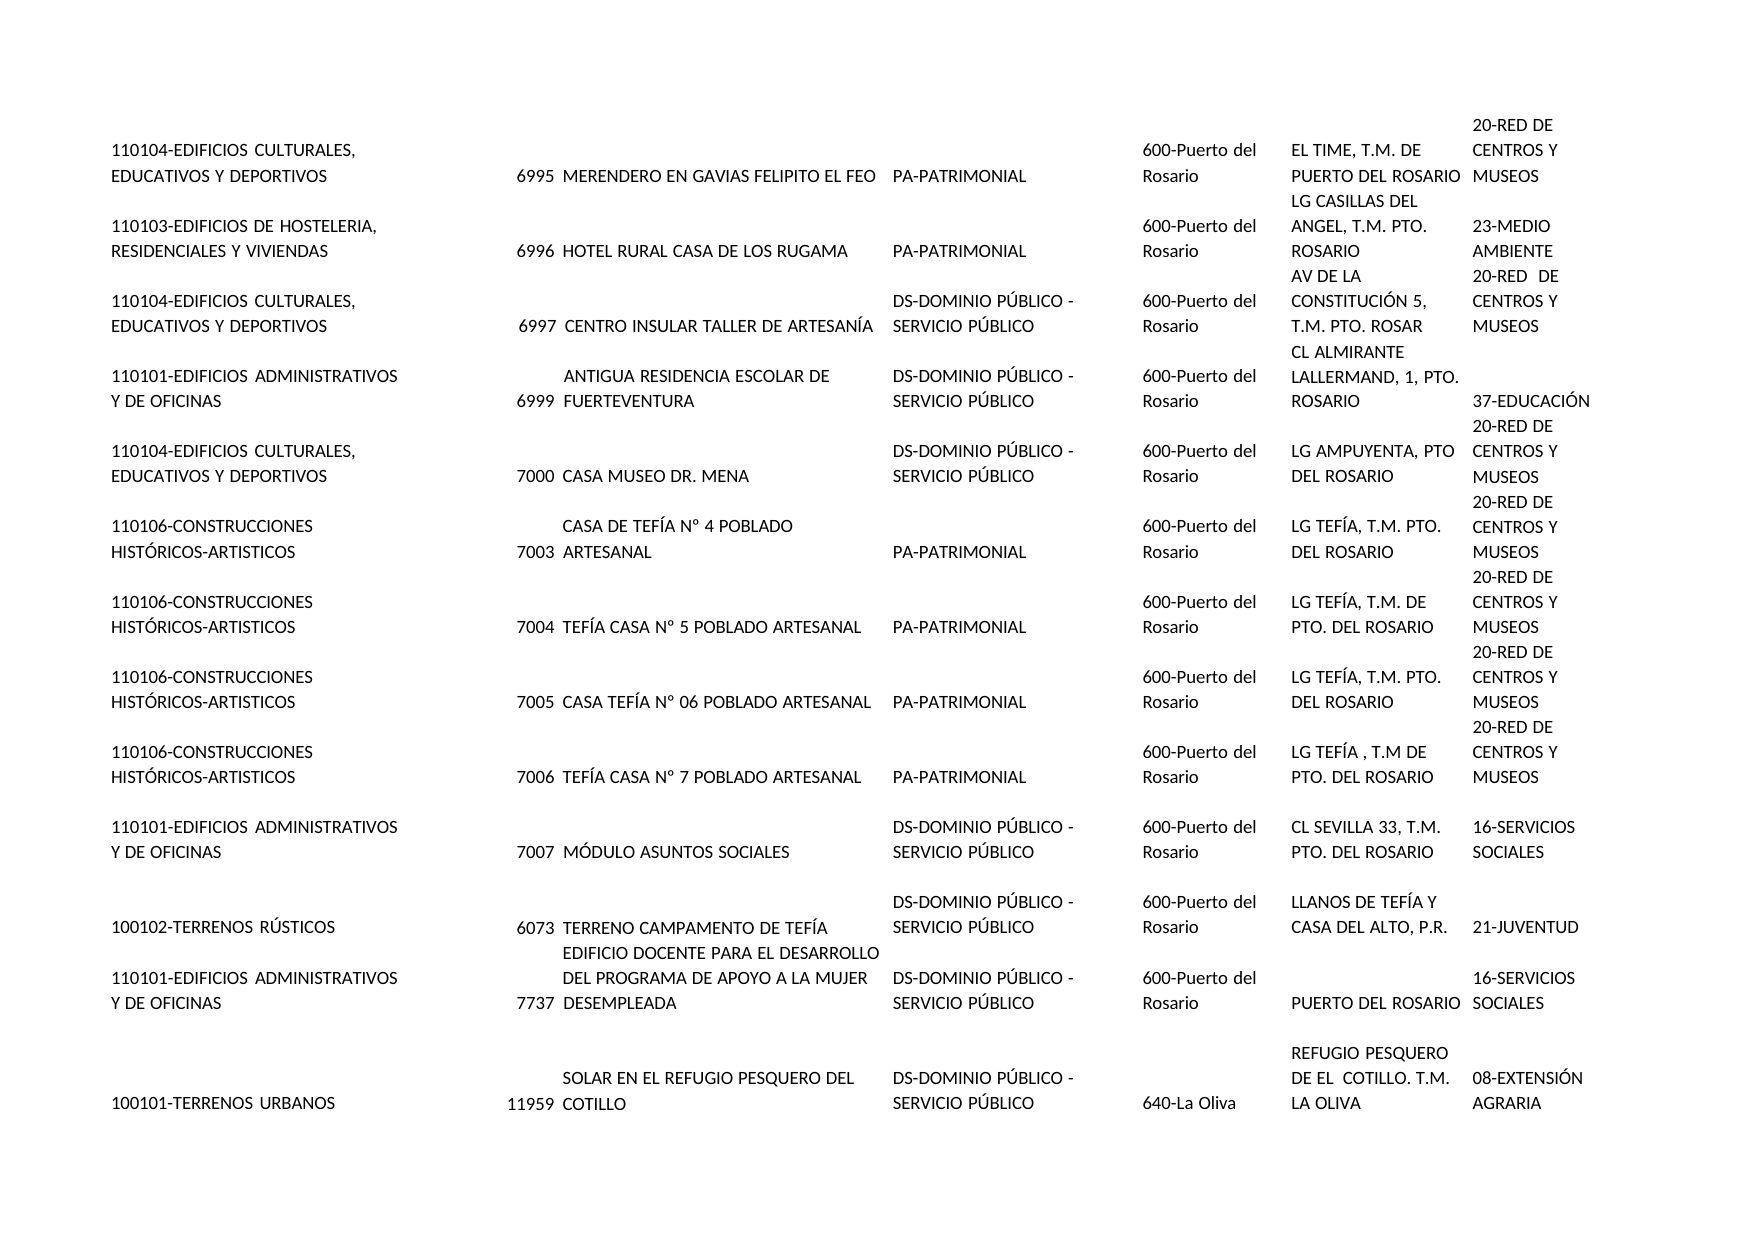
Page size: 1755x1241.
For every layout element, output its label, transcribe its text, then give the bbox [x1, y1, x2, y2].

table_cell SERVICIO PÚBLICO DS-DOMINIO PÚBLICO - [888, 390, 1109, 465]
table_cell DEL ROSARIO LG TEFÍA, T.M. DE [1274, 540, 1467, 615]
table_cell 100102-TERRENOS RÚSTICOS [105, 879, 454, 941]
table_cell PTO. DEL ROSARIO LG TEFÍA, T.M. PTO. [1274, 615, 1467, 691]
table_cell Rosario [1109, 991, 1274, 1029]
table_cell Rosario 600-Puerto del [1109, 691, 1274, 766]
table_cell 110101-EDIFICIOS ADMINISTRATIVOS [105, 941, 454, 991]
table_cell Rosario 600-Puerto del [1109, 239, 1274, 314]
table_cell PA-PATRIMONIAL [888, 615, 1109, 691]
table_cell 110101-EDIFICIOS ADMINISTRATIVOS Y DE OFICINAS [105, 804, 454, 879]
table_cell 7006 TEFÍA CASA Nº 7 POBLADO ARTESANAL [454, 766, 887, 803]
table_cell 600-Puerto del Rosario [1109, 804, 1274, 879]
table_cell AGRARIA [1467, 1092, 1598, 1125]
table_cell SERVICIO PÚBLICO [888, 991, 1109, 1029]
table_cell MUSEOS 20-RED DE CENTROS Y [1467, 615, 1598, 691]
table_cell [105, 1029, 454, 1092]
table_cell 600-Puerto del Rosario [1109, 879, 1274, 941]
table_cell Y DE OFICINAS [105, 991, 454, 1029]
table_cell SERVICIO PÚBLICO [888, 1092, 1109, 1125]
table_cell DS-DOMINIO PÚBLICO - [888, 1029, 1109, 1092]
table_cell REFUGIO PESQUERO DE EL COTILLO. T.M. [1274, 1029, 1467, 1092]
table_cell 640-La Oliva [1109, 1092, 1274, 1125]
table_cell Rosario 600-Puerto del [1109, 164, 1274, 239]
table_header 20-RED DE CENTROS Y [1467, 107, 1598, 164]
table_cell Rosario 600-Puerto del [1109, 615, 1274, 691]
table_cell Rosario 600-Puerto del [1109, 540, 1274, 615]
table_cell 600-Puerto del [1109, 941, 1274, 991]
table_cell EDUCATIVOS Y DEPORTIVOS 110103-EDIFICIOS DE HOSTELERIA, [105, 164, 454, 239]
table_cell DEL ROSARIO LG TEFÍA , T.M DE [1274, 691, 1467, 766]
table_cell RESIDENCIALES Y VIVIENDAS 110104-EDIFICIOS CULTURALES, [105, 239, 454, 314]
table_cell PA-PATRIMONIAL DS-DOMINIO PÚBLICO - [888, 239, 1109, 314]
table_cell DS-DOMINIO PÚBLICO - [888, 941, 1109, 991]
table_cell MUSEOS 20-RED DE CENTROS Y [1467, 465, 1598, 540]
table_cell 11959 COTILLO [454, 1092, 887, 1125]
table_cell 100101-TERRENOS URBANOS [105, 1092, 454, 1125]
table_cell 7000 CASA MUSEO DR. MENA CASA DE TEFÍA Nº 4 POBLADO [454, 465, 887, 540]
table_cell 16-SERVICIOS [1467, 941, 1598, 991]
table_cell Rosario 600-Puerto del [1109, 315, 1274, 390]
table_cell SOLAR EN EL REFUGIO PESQUERO DEL [454, 1029, 887, 1092]
table_cell 6996 HOTEL RURAL CASA DE LOS RUGAMA [454, 239, 887, 314]
table_cell PA-PATRIMONIAL [888, 540, 1109, 615]
table_cell ROSARIO AV DE LA CONSTITUCIÓN 5, [1274, 239, 1467, 314]
table_cell EDIFICIO DOCENTE PARA EL DESARROLLO DEL PROGRAMA DE APOYO A LA MUJER [454, 941, 887, 991]
table_cell 7004 TEFÍA CASA Nº 5 POBLADO ARTESANAL [454, 615, 887, 691]
table_cell EDUCATIVOS Y DEPORTIVOS 110101-EDIFICIOS ADMINISTRATIVOS [105, 315, 454, 390]
table_cell LA OLIVA [1274, 1092, 1467, 1125]
table_cell 6995 MERENDERO EN GAVIAS FELIPITO EL FEO [454, 164, 887, 239]
table_cell HISTÓRICOS-ARTISTICOS 110106-CONSTRUCCIONES [105, 540, 454, 615]
table_cell Rosario 600-Puerto del [1109, 465, 1274, 540]
table_cell EDUCATIVOS Y DEPORTIVOS 110106-CONSTRUCCIONES [105, 465, 454, 540]
table_cell 7737 DESEMPLEADA [454, 991, 887, 1029]
table_cell PTO. DEL ROSARIO [1274, 766, 1467, 803]
table_header [888, 107, 1109, 164]
table_cell 21-JUVENTUD [1467, 879, 1598, 941]
table_cell 6073 TERRENO CAMPAMENTO DE TEFÍA [454, 879, 887, 941]
table_cell SERVICIO PÚBLICO [888, 465, 1109, 540]
table_cell PA-PATRIMONIAL [888, 766, 1109, 803]
table_cell MUSEOS 23-MEDIO [1467, 164, 1598, 239]
table_cell 08-EXTENSIÓN [1467, 1029, 1598, 1092]
table_cell AMBIENTE 20-RED DE CENTROS Y [1467, 239, 1598, 314]
table_cell 6997 CENTRO INSULAR TALLER DE ARTESANÍA ANTIGUA RESIDENCIA ESCOLAR DE [454, 315, 887, 390]
table_cell Y DE OFICINAS 110104-EDIFICIOS CULTURALES, [105, 390, 454, 465]
table_cell PUERTO DEL ROSARIO LG CASILLAS DEL ANGEL, T.M. PTO. [1274, 164, 1467, 239]
table_cell HISTÓRICOS-ARTISTICOS 110106-CONSTRUCCIONES [105, 615, 454, 691]
table_header EL TIME, T.M. DE [1274, 107, 1467, 164]
table_cell T.M. PTO. ROSAR CL ALMIRANTE LALLERMAND, 1, PTO. [1274, 315, 1467, 390]
table_cell MUSEOS [1467, 315, 1598, 390]
table_cell DEL ROSARIO LG TEFÍA, T.M. PTO. [1274, 465, 1467, 540]
table_cell 37-EDUCACIÓN 20-RED DE CENTROS Y [1467, 390, 1598, 465]
table_cell MUSEOS 20-RED DE CENTROS Y [1467, 691, 1598, 766]
table_header [454, 107, 887, 164]
table_cell ROSARIO LG AMPUYENTA, PTO [1274, 390, 1467, 465]
table_cell SOCIALES [1467, 991, 1598, 1029]
table_cell 7003 ARTESANAL [454, 540, 887, 615]
table_cell DS-DOMINIO PÚBLICO - SERVICIO PÚBLICO [888, 879, 1109, 941]
table_cell CL SEVILLA 33, T.M. PTO. DEL ROSARIO [1274, 804, 1467, 879]
table_cell Rosario [1109, 766, 1274, 803]
table_cell PUERTO DEL ROSARIO [1274, 991, 1467, 1029]
table_header 600-Puerto del [1109, 107, 1274, 164]
table_cell [1274, 941, 1467, 991]
table_cell Rosario 600-Puerto del [1109, 390, 1274, 465]
table_cell LLANOS DE TEFÍA Y CASA DEL ALTO, P.R. [1274, 879, 1467, 941]
table_cell HISTÓRICOS-ARTISTICOS 110106-CONSTRUCCIONES [105, 691, 454, 766]
table_cell DS-DOMINIO PÚBLICO - SERVICIO PÚBLICO [888, 804, 1109, 879]
table_cell HISTÓRICOS-ARTISTICOS [105, 766, 454, 803]
table_cell SERVICIO PÚBLICO DS-DOMINIO PÚBLICO - [888, 315, 1109, 390]
table_cell PA-PATRIMONIAL [888, 691, 1109, 766]
table_cell 6999 FUERTEVENTURA [454, 390, 887, 465]
table_cell [1109, 1029, 1274, 1092]
table_cell MUSEOS [1467, 766, 1598, 803]
table_cell 7005 CASA TEFÍA Nº 06 POBLADO ARTESANAL [454, 691, 887, 766]
table_cell 7007 MÓDULO ASUNTOS SOCIALES [454, 804, 887, 879]
table_cell MUSEOS 20-RED DE CENTROS Y [1467, 540, 1598, 615]
table_header 110104-EDIFICIOS CULTURALES, [105, 107, 454, 164]
table_cell PA-PATRIMONIAL [888, 164, 1109, 239]
table_cell 16-SERVICIOS SOCIALES [1467, 804, 1598, 879]
